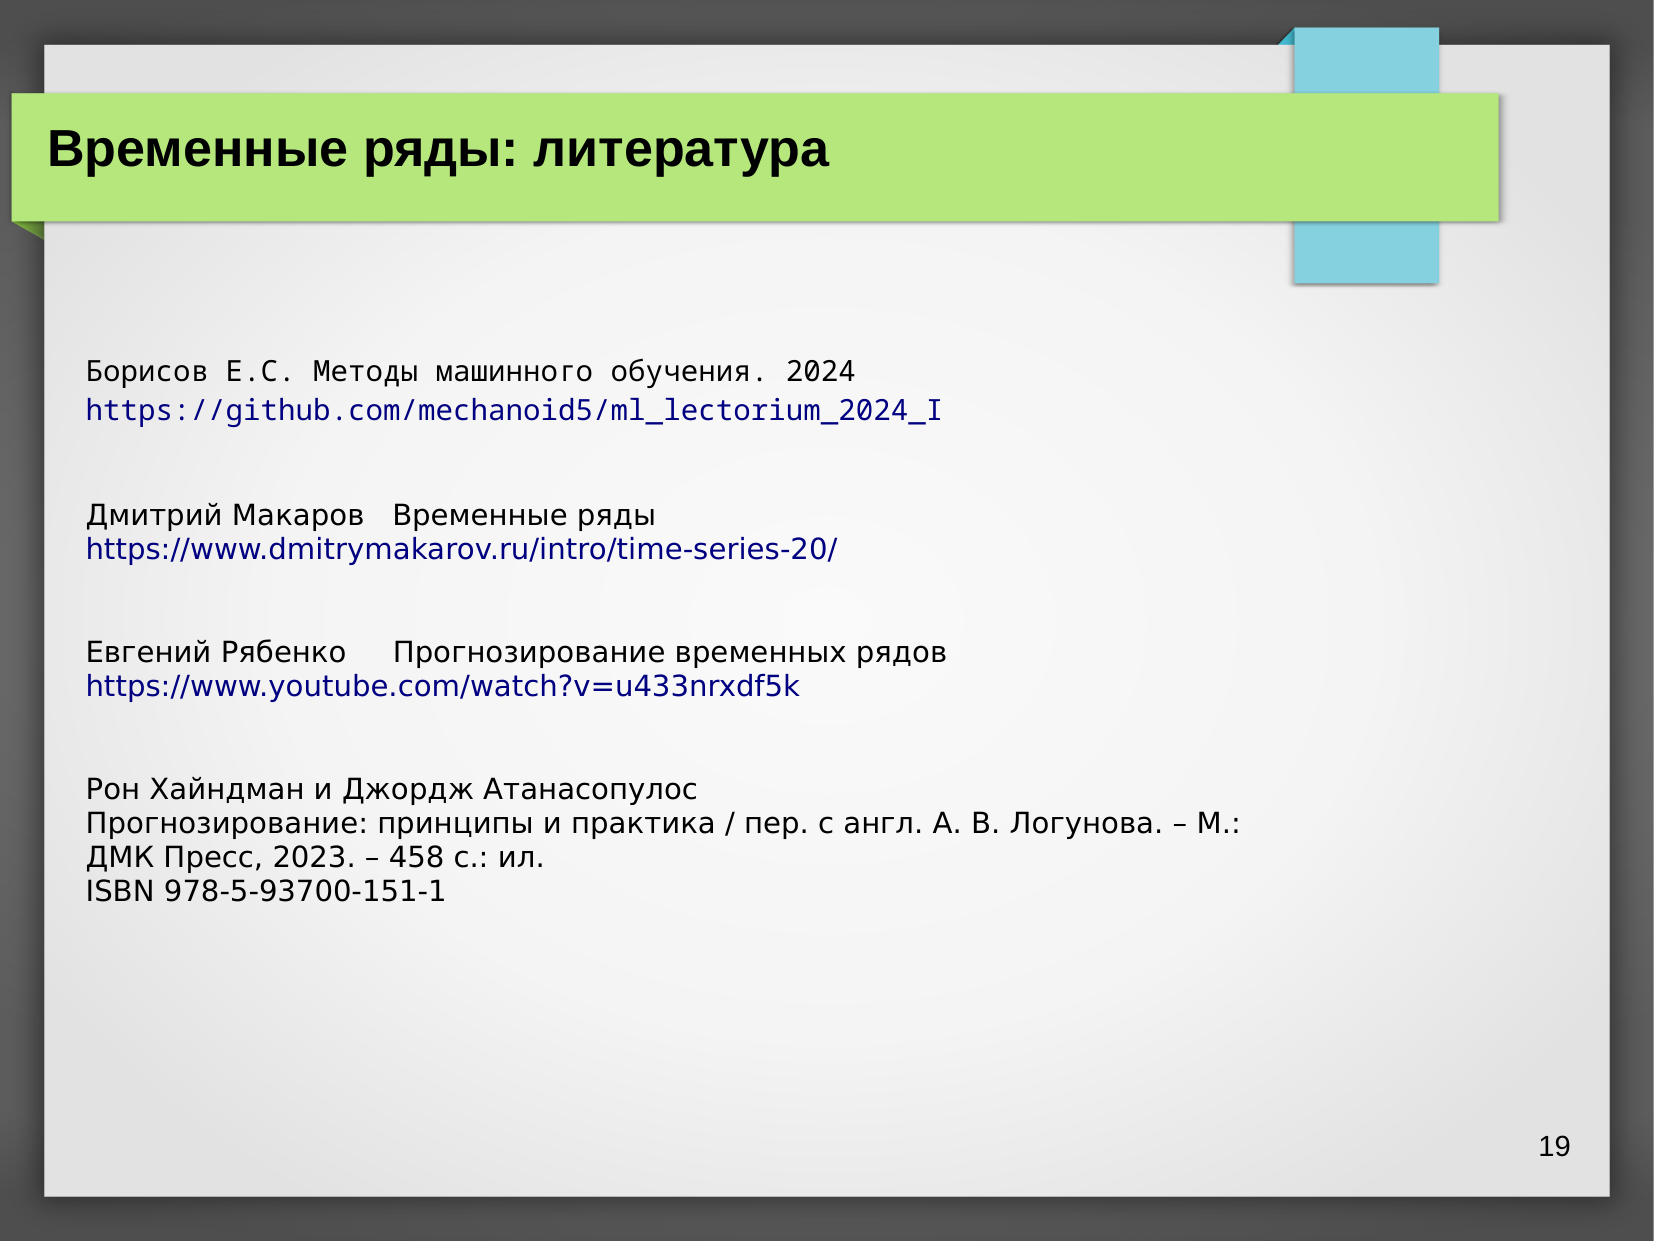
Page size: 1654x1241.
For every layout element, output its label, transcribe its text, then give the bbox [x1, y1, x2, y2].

title Временные ряды: литература [47, 96, 1371, 201]
picture [0, 0, 1654, 1241]
text_box Борисов Е.С. Методы машинного обучения. 2024 https://github.com/mechanoid5/ml_lectorium_2024_I Дмитрий Макаров Временные ряды https://www.dmitrymakarov.ru/intro/time-series-20/ Евгений Рябенко Прогнозирование временных рядов https://www.youtube.com/watch?v=u433nrxdf5k Рон Хайндман и Джордж Атанасопулос Прогнозирование: принципы и практика / пер. с англ. А. В. Логунова. – М.: ДМК Пресс, 2023. – 458 с.: ил. ISBN 978-5-93700-151-1 [70, 342, 1548, 974]
